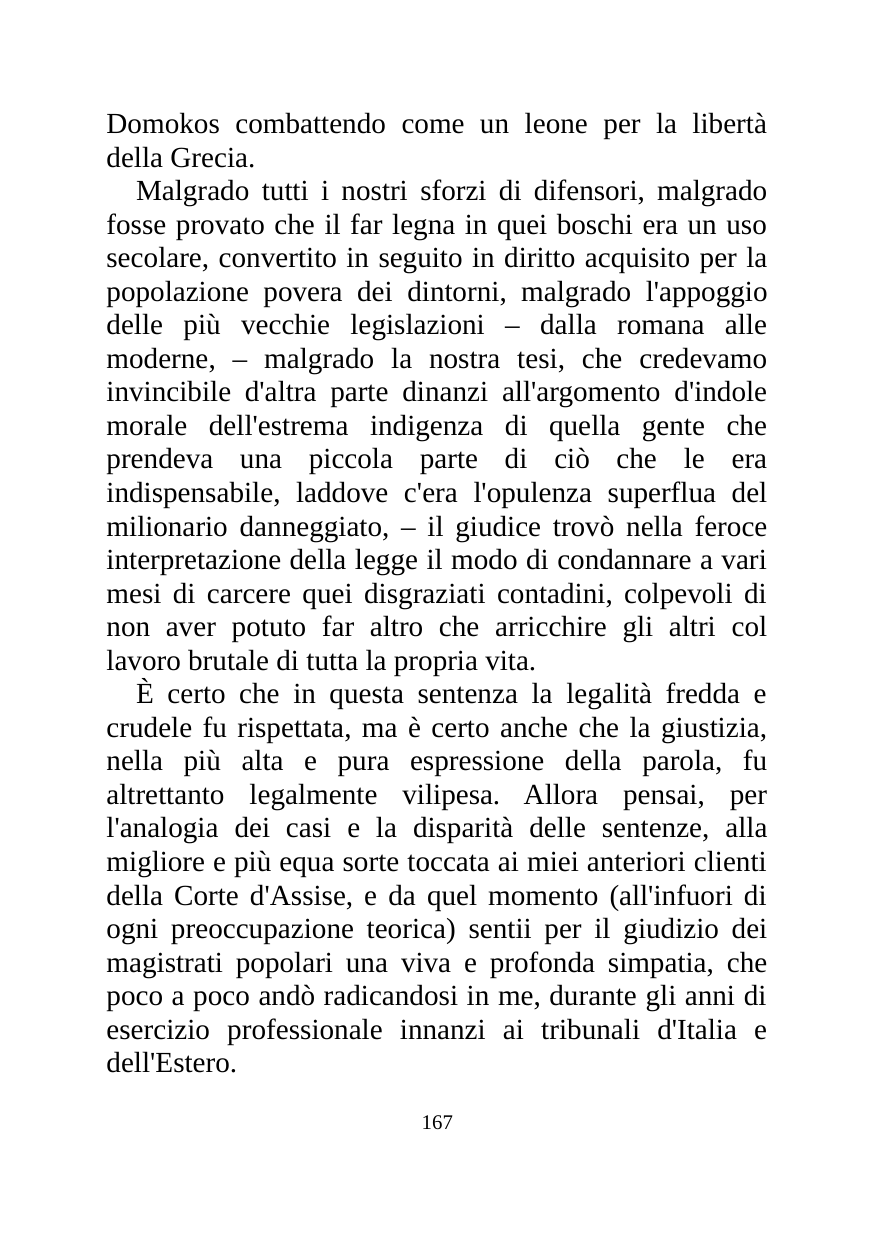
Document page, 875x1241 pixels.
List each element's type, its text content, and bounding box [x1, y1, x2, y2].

text È certo che in questa sentenza la legalità fredda e crudele fu rispettata, ma è certo anche che la giustizia, nella più alta e pura espressione della parola, fu altrettanto legalmente vilipesa. Allora pensai, per l'analogia dei casi e la disparità delle sentenze, alla migliore e più equa sorte toccata ai miei anteriori clienti della Corte d'Assise, e da quel momento (all'infuori di ogni preoccupazione teorica) sentii per il giudizio dei magistrati popolari una viva e profonda simpatia, che poco a poco andò radicandosi in me, durante gli anni di esercizio professionale innanzi ai tribunali d'Italia e dell'Estero. [106, 676, 768, 1079]
text Domokos combattendo come un leone per la libertà della Grecia. [106, 106, 768, 173]
text Malgrado tutti i nostri sforzi di difensori, malgrado fosse provato che il far legna in quei boschi era un uso secolare, convertito in seguito in diritto acquisito per la popolazione povera dei dintorni, malgrado l'appoggio delle più vecchie legislazioni – dalla romana alle moderne, – malgrado la nostra tesi, che credevamo invincibile d'altra parte dinanzi all'argomento d'indole morale dell'estrema indigenza di quella gente che prendeva una piccola parte di ciò che le era indispensabile, laddove c'era l'opulenza superflua del milionario danneggiato, – il giudice trovò nella feroce interpretazione della legge il modo di condannare a vari mesi di carcere quei disgraziati contadini, colpevoli di non aver potuto far altro che arricchire gli altri col lavoro brutale di tutta la propria vita. [106, 173, 768, 676]
